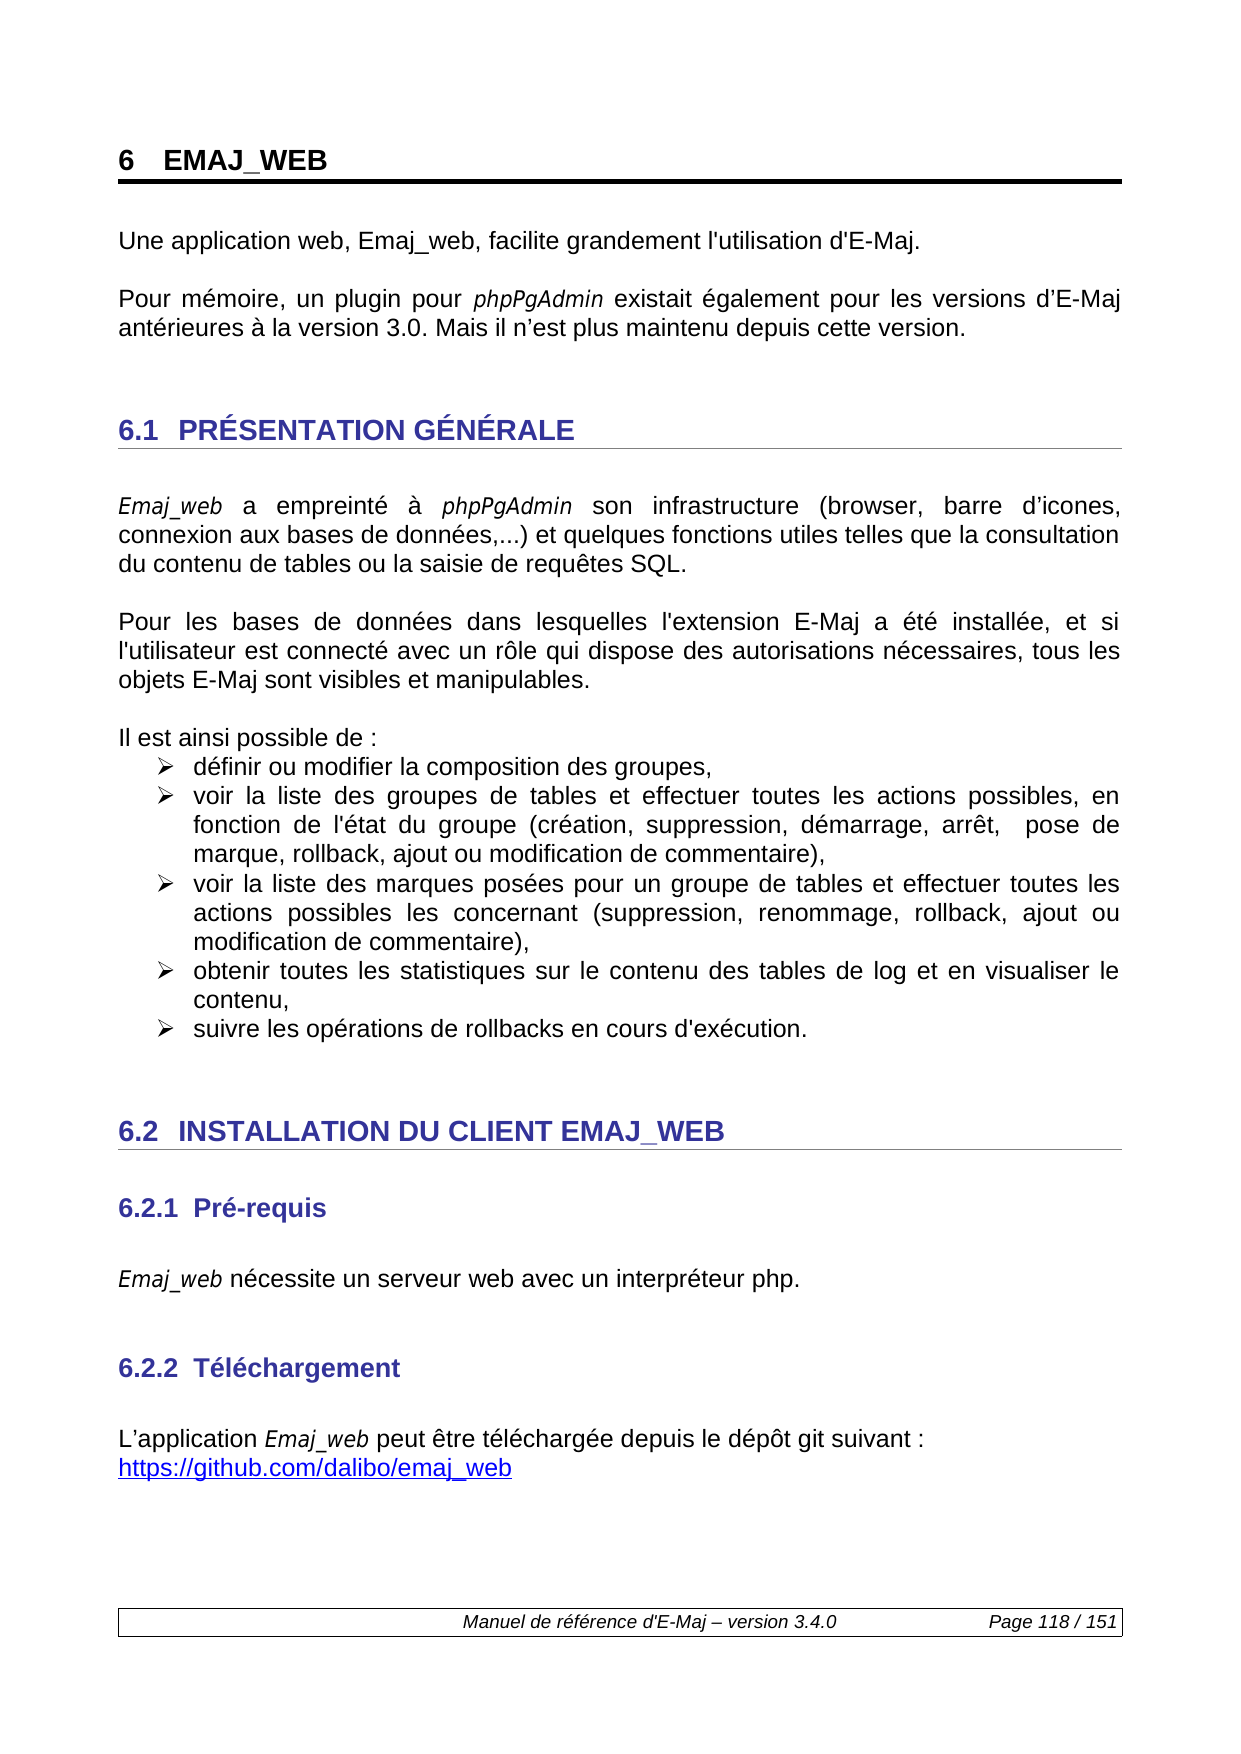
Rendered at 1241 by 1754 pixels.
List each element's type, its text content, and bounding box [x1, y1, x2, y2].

list suivre les opérations de rollbacks en cours d'exécution. [156, 1014, 1122, 1043]
subtitle Téléchargement [118, 1351, 1122, 1382]
text https://github.com/dalibo/emaj_web [118, 1453, 1122, 1482]
text Pour les bases de données dans lesquelles l'extension E-Maj a été installée, et si l'utilisateur est connecté avec un rôle qui dispose des autorisations nécessaires, tous les objets E-Maj sont visibles et manipulables. [118, 607, 1122, 694]
list voir la liste des marques posées pour un groupe de tables et effectuer toutes les actions possibles les concernant (suppression, renommage, rollback, ajout ou modification de commentaire), [156, 868, 1122, 956]
text Il est ainsi possible de : [118, 723, 1122, 752]
subtitle Installation du client Emaj_web [118, 1113, 1122, 1149]
list obtenir toutes les statistiques sur le contenu des tables de log et en visualiser le contenu, [156, 956, 1122, 1014]
text L’application Emaj_web peut être téléchargée depuis le dépôt git suivant : [118, 1424, 1122, 1453]
text Pour mémoire, un plugin pour phpPgAdmin existait également pour les versions d’E-Maj antérieures à la version 3.0. Mais il n’est plus maintenu depuis cette version. [118, 284, 1122, 342]
subtitle Pré-requis [118, 1192, 1122, 1223]
text Emaj_web nécessite un serveur web avec un interpréteur php. [118, 1264, 1122, 1293]
subtitle Présentation générale [118, 412, 1122, 448]
text Emaj_web a empreinté à phpPgAdmin son infrastructure (browser, barre d’icones, connexion aux bases de données,...) et quelques fonctions utiles telles que la consultation du contenu de tables ou la saisie de requêtes SQL. [118, 491, 1122, 578]
text Une application web, Emaj_web, facilite grandement l'utilisation d'E-Maj. [118, 226, 1122, 254]
subtitle Emaj_web [118, 143, 1122, 179]
list voir la liste des groupes de tables et effectuer toutes les actions possibles, en fonction de l'état du groupe (création, suppression, démarrage, arrêt, pose de marque, rollback, ajout ou modification de commentaire), [156, 781, 1122, 868]
list définir ou modifier la composition des groupes, [156, 752, 1122, 781]
